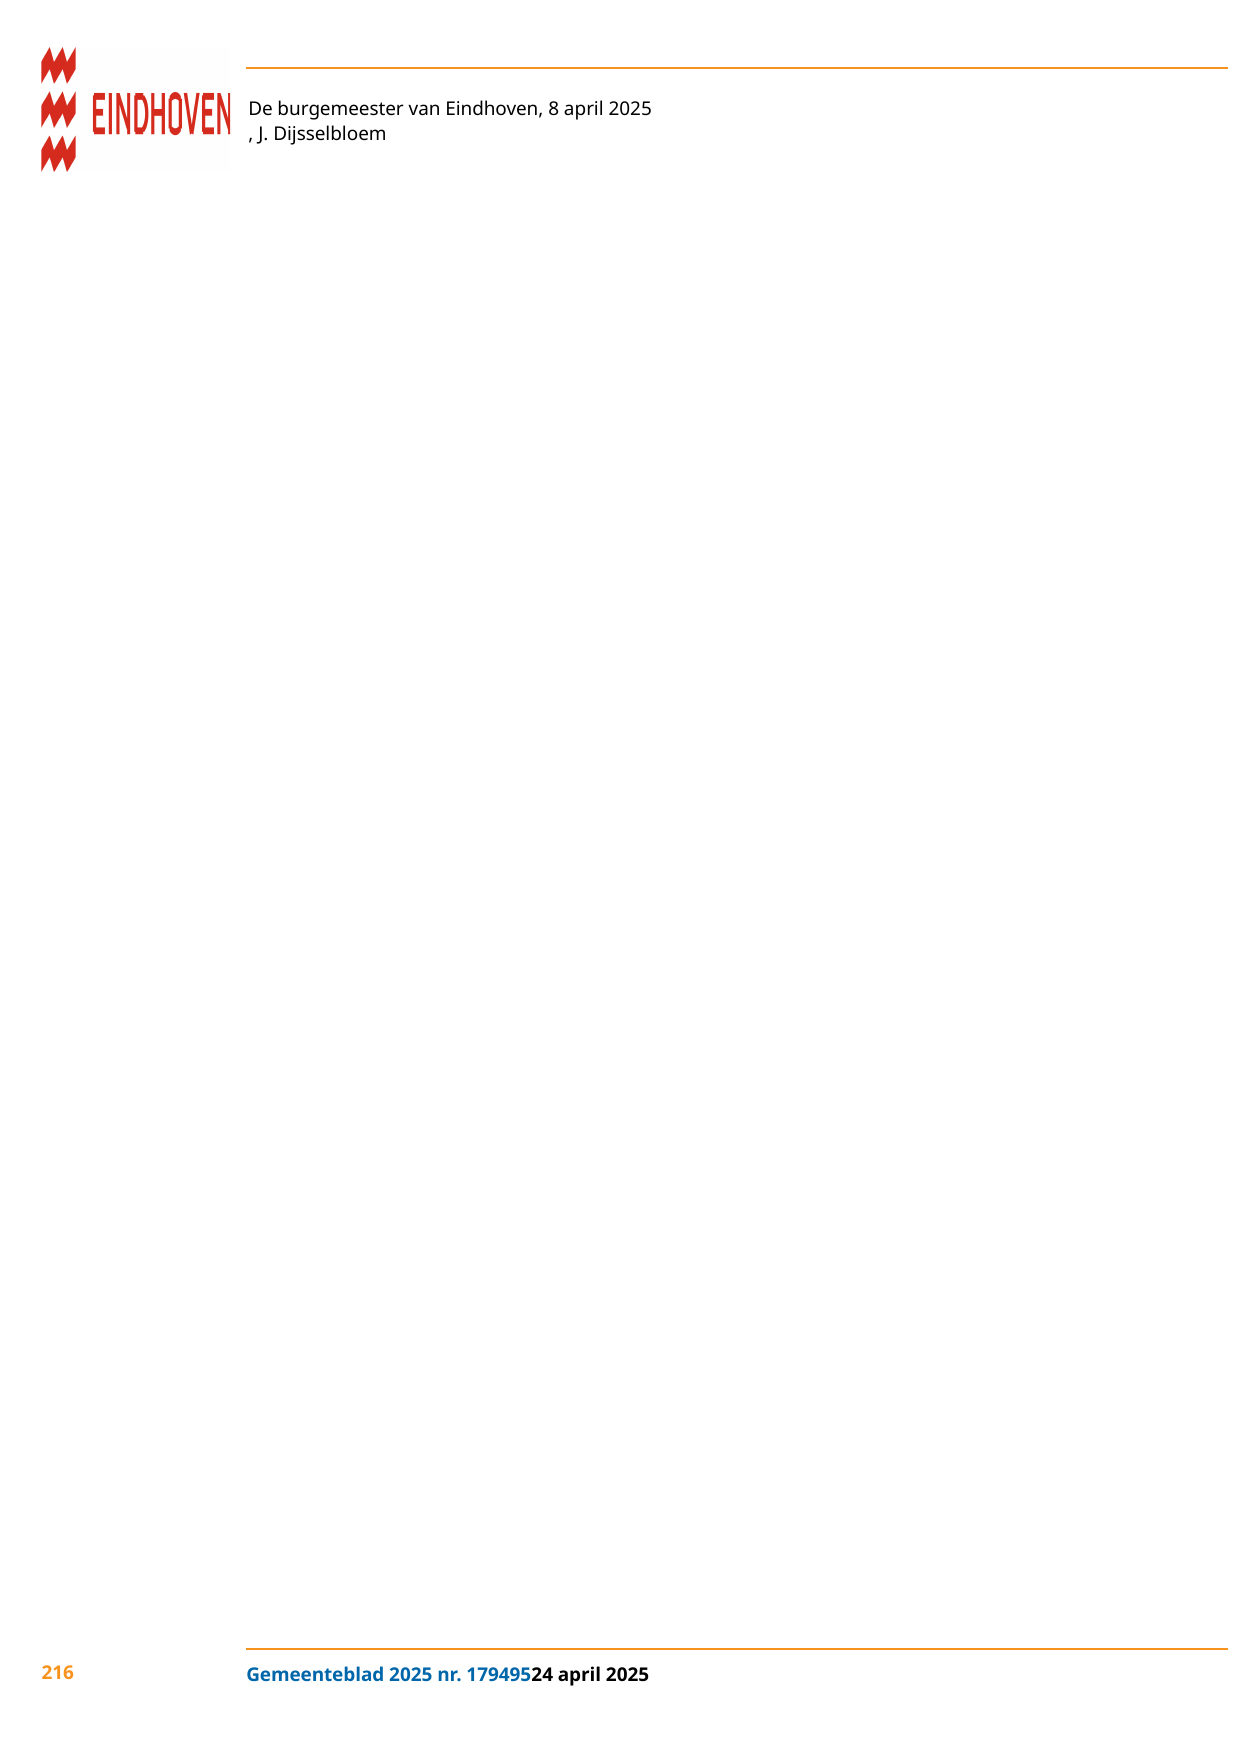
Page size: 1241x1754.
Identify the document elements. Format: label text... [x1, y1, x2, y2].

picture [41, 47, 231, 172]
text De burgemeester van Eindhoven, 8 april 2025 [248, 95, 1152, 121]
text , J. Dijsselbloem [248, 121, 1152, 146]
